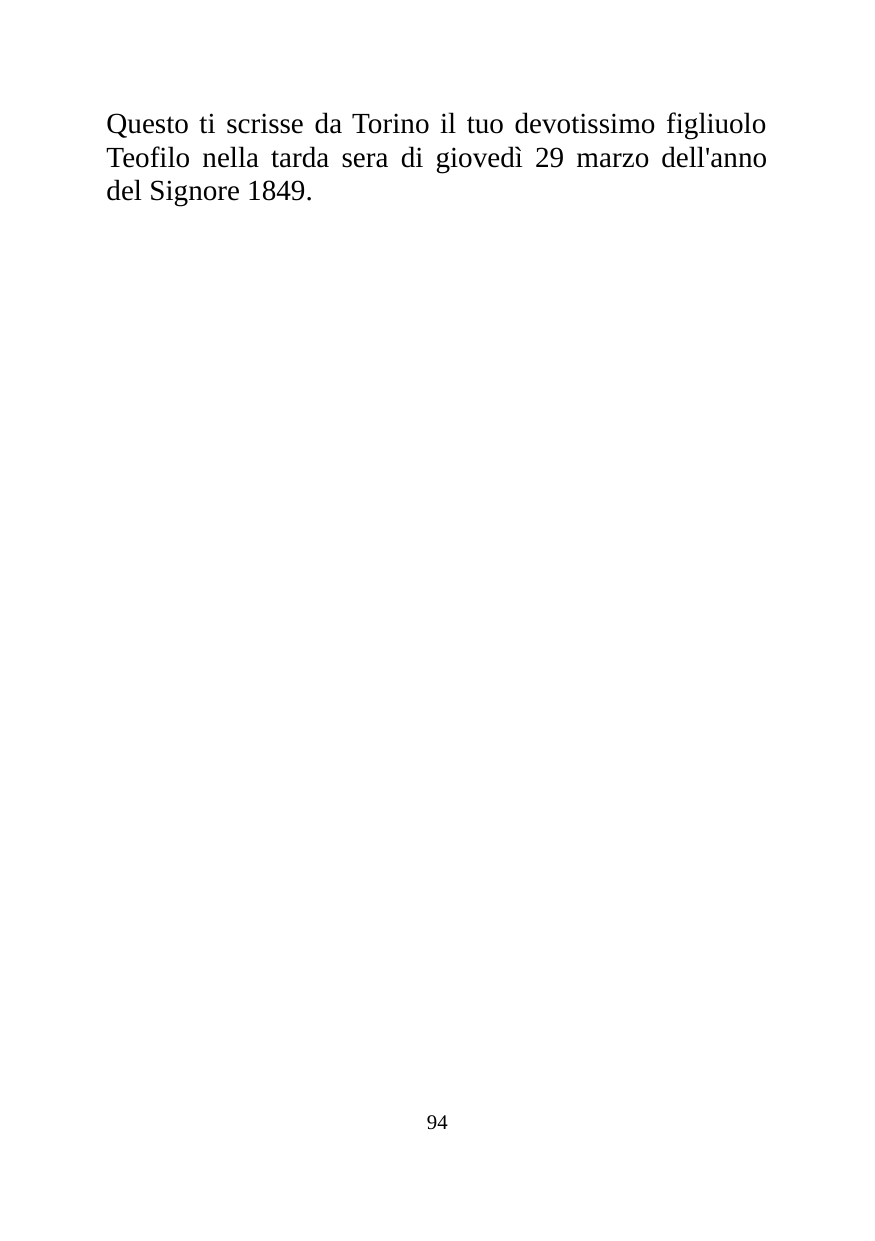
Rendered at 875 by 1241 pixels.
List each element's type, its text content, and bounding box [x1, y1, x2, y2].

text Questo ti scrisse da Torino il tuo devotissimo figliuolo Teofilo nella tarda sera di giovedì 29 marzo dell'anno del Signore 1849. [106, 106, 768, 207]
